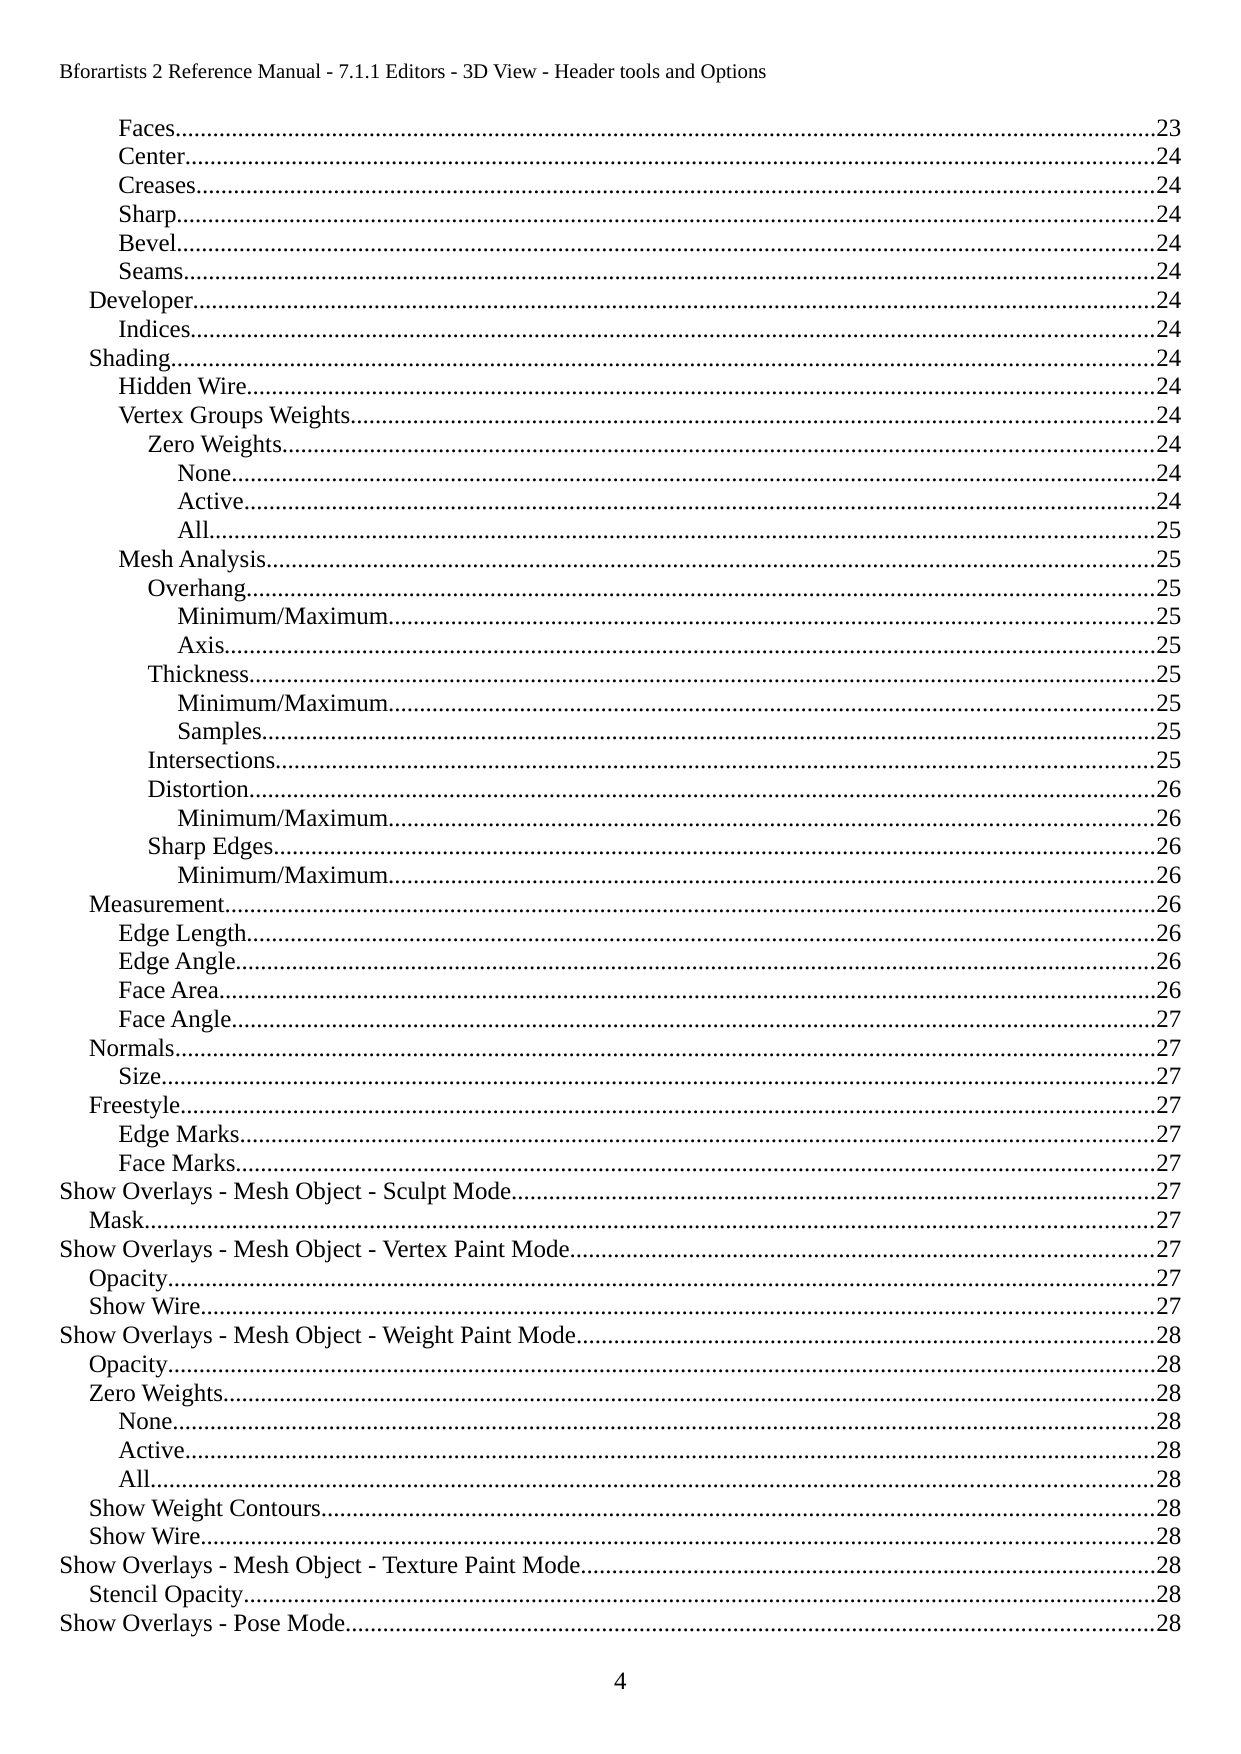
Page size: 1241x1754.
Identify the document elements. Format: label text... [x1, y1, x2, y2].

text Shading 24 [88, 343, 1181, 371]
text Minimum/Maximum 26 [177, 803, 1181, 831]
text Edge Angle 26 [118, 946, 1181, 975]
text Sharp Edges 26 [147, 831, 1181, 860]
text Thickness 25 [147, 659, 1181, 688]
text Active 24 [177, 486, 1181, 515]
text Minimum/Maximum 25 [177, 688, 1181, 716]
text Creases 24 [118, 170, 1181, 199]
text Face Area 26 [118, 975, 1181, 1004]
text Hidden Wire 24 [118, 371, 1181, 400]
text None 28 [118, 1406, 1181, 1435]
text Stencil Opacity 28 [88, 1579, 1181, 1608]
text Indices 24 [118, 314, 1181, 343]
text Face Angle 27 [118, 1004, 1181, 1033]
text Show Wire 27 [88, 1291, 1181, 1320]
text Edge Marks 27 [118, 1119, 1181, 1148]
text Opacity 27 [88, 1263, 1181, 1291]
text Intersections 25 [147, 745, 1181, 774]
text Distortion 26 [147, 774, 1181, 803]
text Show Wire 28 [88, 1521, 1181, 1550]
text Sharp 24 [118, 199, 1181, 228]
text Faces 23 [118, 113, 1181, 141]
text Measurement 26 [88, 889, 1181, 918]
text Face Marks 27 [118, 1148, 1181, 1176]
text Vertex Groups Weights 24 [118, 400, 1181, 429]
text Opacity 28 [88, 1349, 1181, 1378]
text Show Weight Contours 28 [88, 1493, 1181, 1521]
text Show Overlays - Mesh Object - Sculpt Mode 27 [59, 1176, 1181, 1205]
text Developer 24 [88, 285, 1181, 314]
text Overhang 25 [147, 573, 1181, 601]
text Axis 25 [177, 630, 1181, 659]
text None 24 [177, 458, 1181, 486]
text Mesh Analysis 25 [118, 544, 1181, 573]
text Minimum/Maximum 26 [177, 860, 1181, 889]
text Center 24 [118, 141, 1181, 170]
text Normals 27 [88, 1033, 1181, 1061]
text Seams 24 [118, 256, 1181, 285]
text Freestyle 27 [88, 1090, 1181, 1119]
text Bevel 24 [118, 228, 1181, 256]
text Show Overlays - Mesh Object - Texture Paint Mode 28 [59, 1550, 1181, 1579]
text Size 27 [118, 1061, 1181, 1090]
text Show Overlays - Mesh Object - Vertex Paint Mode 27 [59, 1234, 1181, 1263]
text All 25 [177, 515, 1181, 544]
text Active 28 [118, 1435, 1181, 1464]
text Minimum/Maximum 25 [177, 601, 1181, 630]
text Show Overlays - Mesh Object - Weight Paint Mode 28 [59, 1320, 1181, 1349]
text Show Overlays - Pose Mode 28 [59, 1608, 1181, 1636]
text Zero Weights 24 [147, 429, 1181, 458]
text Edge Length 26 [118, 918, 1181, 946]
text All 28 [118, 1464, 1181, 1493]
text Mask 27 [88, 1205, 1181, 1234]
text Samples 25 [177, 716, 1181, 745]
text Zero Weights 28 [88, 1378, 1181, 1406]
